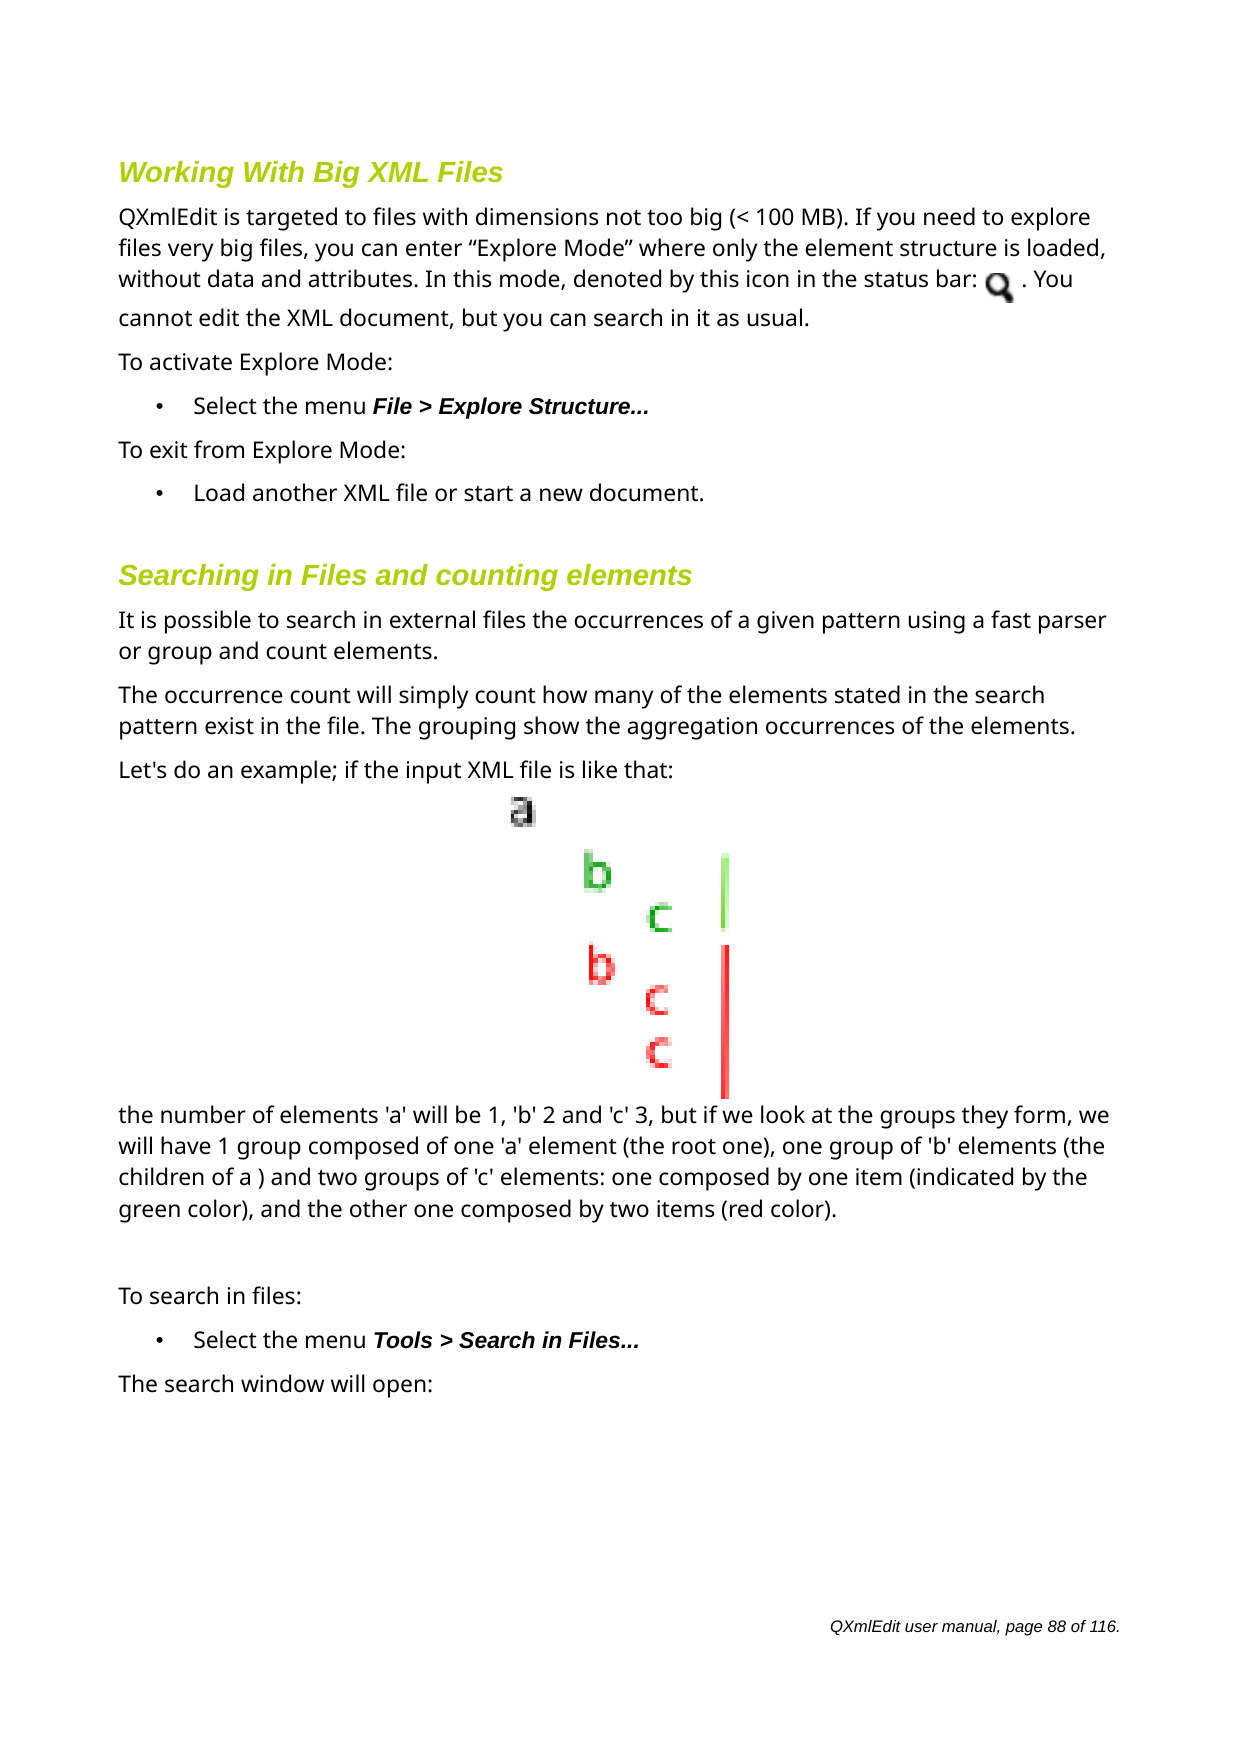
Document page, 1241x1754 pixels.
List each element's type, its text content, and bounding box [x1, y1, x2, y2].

text The search window will open: [118, 1368, 1122, 1399]
text Let's do an example; if the input XML file is like that: [118, 754, 1122, 785]
text The occurrence count will simply count how many of the elements stated in the search pattern exist in the file. The grouping show the aggregation occurrences of the elements. [118, 679, 1122, 741]
text To search in files: [118, 1280, 1122, 1311]
picture [984, 273, 1016, 303]
text QXmlEdit is targeted to files with dimensions not too big (< 100 MB). If you need to explore files very big files, you can enter “Explore Mode” where only the element structure is loaded, without data and attributes. In this mode, denoted by this icon in the status bar: . You cannot edit the XML document, but you can search in it as usual. [118, 201, 1122, 333]
list Select the menu File > Explore Structure... [156, 390, 1122, 421]
text To exit from Explore Mode: [118, 433, 1122, 465]
subtitle Working With Big XML Files [118, 155, 1122, 188]
list Load another XML file or start a new document. [156, 477, 1122, 508]
subtitle Searching in Files and counting elements [118, 558, 1122, 591]
picture [510, 797, 730, 1099]
text To activate Explore Mode: [118, 346, 1122, 377]
text the number of elements 'a' will be 1, 'b' 2 and 'c' 3, but if we look at the groups they form, we will have 1 group composed of one 'a' element (the root one), one group of 'b' elements (the children of a ) and two groups of 'c' elements: one composed by one item (indicated by the green color), and the other one composed by two items (red color). [118, 1099, 1122, 1224]
text It is possible to search in external files the occurrences of a given pattern using a fast parser or group and count elements. [118, 604, 1122, 666]
list Select the menu Tools > Search in Files... [156, 1324, 1122, 1355]
